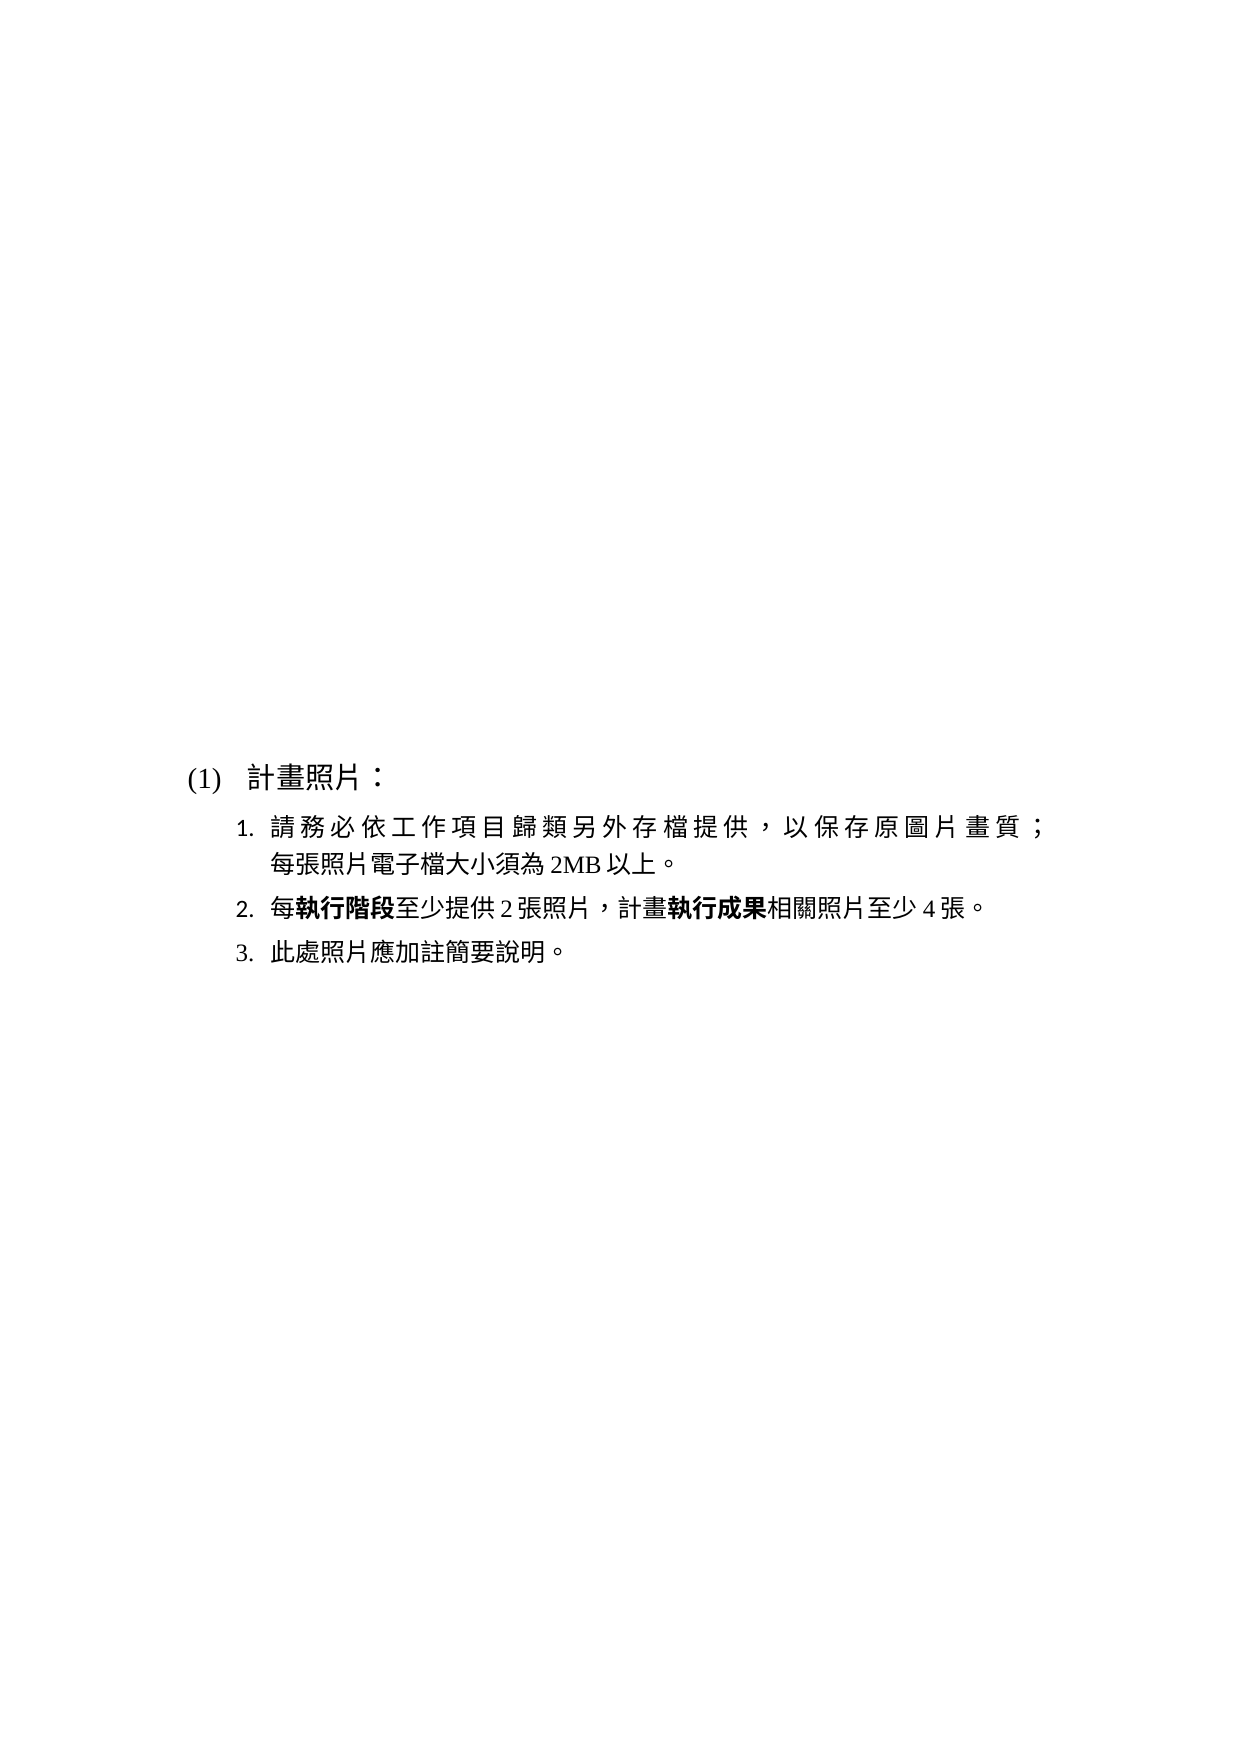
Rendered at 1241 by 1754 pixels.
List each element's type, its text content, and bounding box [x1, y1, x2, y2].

list 每執行階段至少提供2張照片，計畫執行成果相關照片至少4張。 [235, 887, 1053, 925]
list 此處照片應加註簡要說明。 [235, 931, 1053, 969]
list 請務必依工作項目歸類另外存檔提供，以保存原圖片畫質； 每張照片電子檔大小須為2MB以上。 [235, 806, 1053, 881]
list 計畫照片： [187, 752, 1053, 798]
